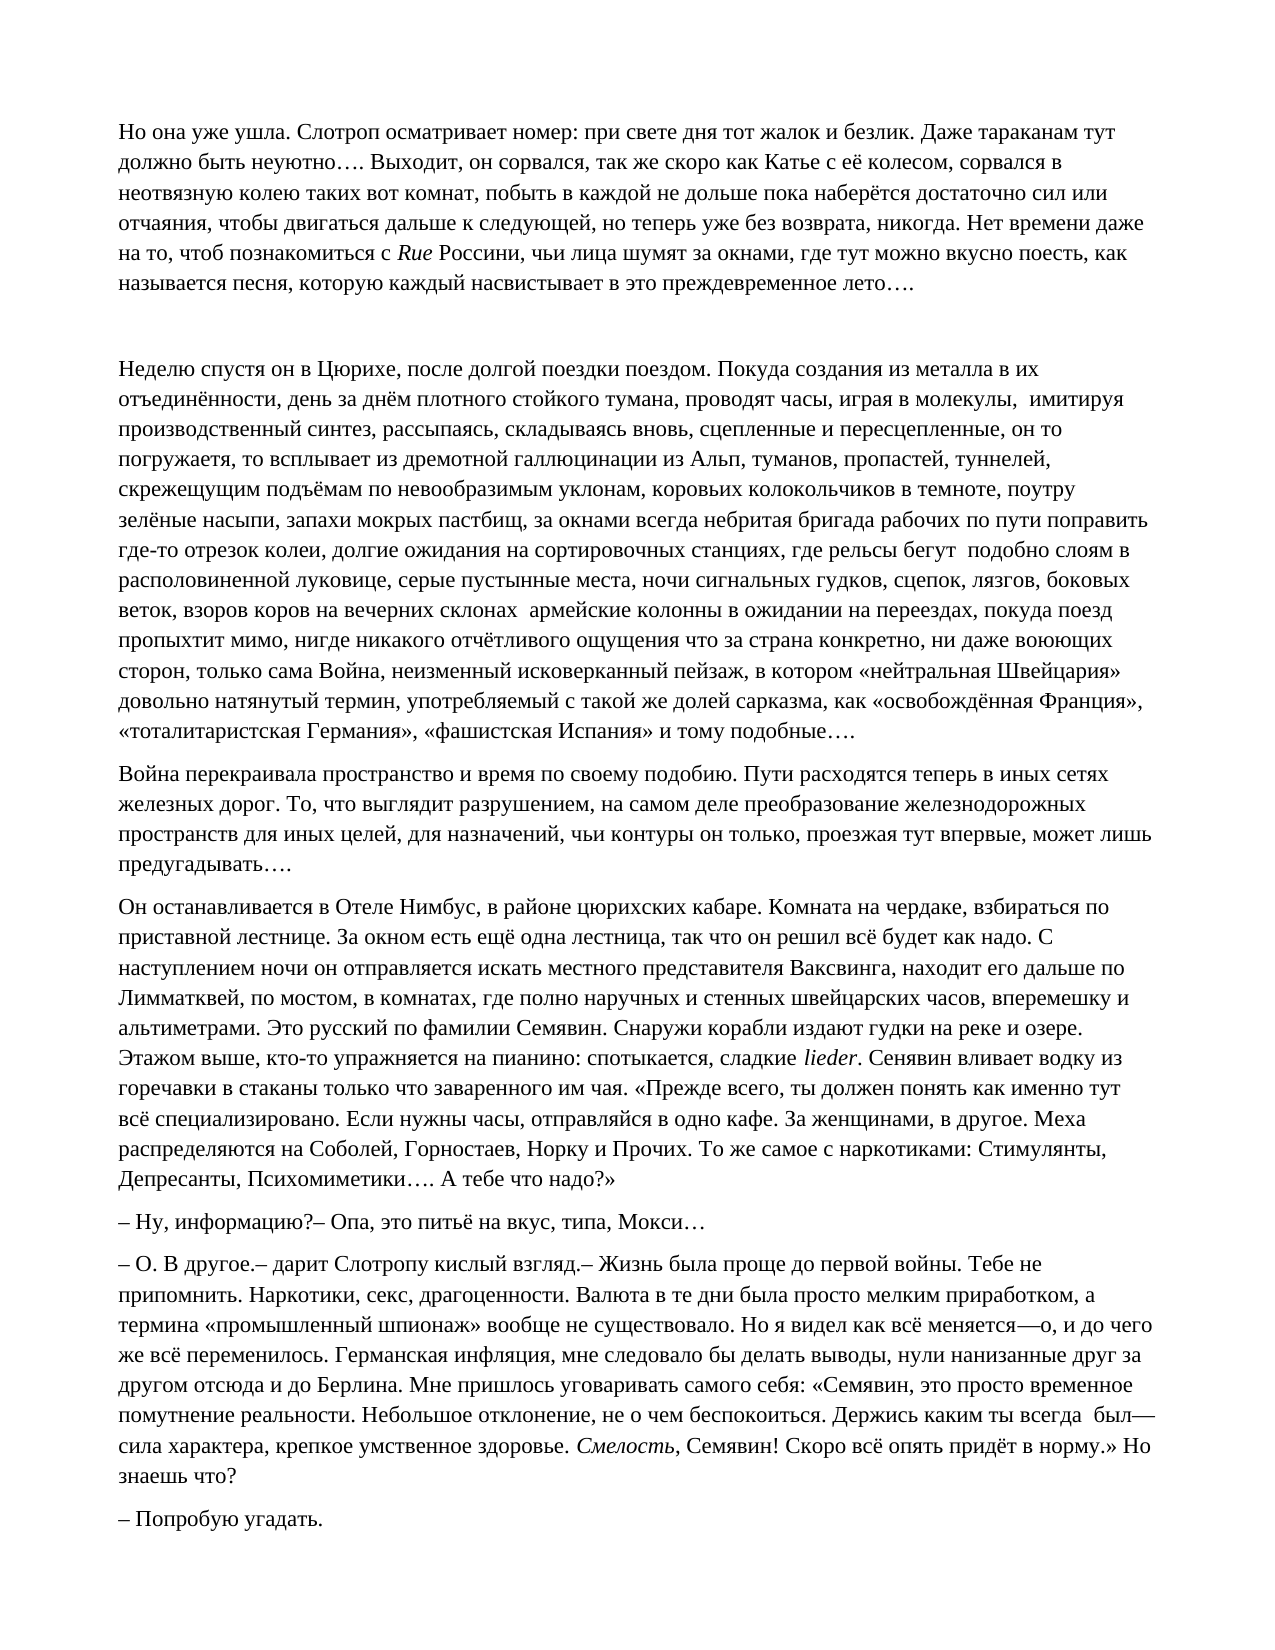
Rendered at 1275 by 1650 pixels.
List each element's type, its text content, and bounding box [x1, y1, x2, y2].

text Он останавливается в Отеле Нимбус, в районе цюрихских кабаре. Комната на чердаке, взбираться по приставной лестнице. За окном есть ещё одна лестница, так что он решил всё будет как надо. С наступлением ночи он отправляется искать местного представителя Ваксвинга, находит его дальше по Лимматквей, по мостом, в комнатах, где полно наручных и стенных швейцарских часов, вперемешку и альтиметрами. Это русский по фамилии Семявин. Снаружи корабли издают гудки на реке и озере. Этажом выше, кто-то упражняется на пианино: спотыкается, сладкие lieder. Сенявин вливает водку из горечавки в стаканы только что заваренного им чая. «Прежде всего, ты должен понять как именно тут всё специализировано. Если нужны часы, отправляйся в одно кафе. За женщинами, в другое. Меха распределяются на Соболей, Горностаев, Норку и Прочих. То же самое с наркотиками: Стимулянты, Депресанты, Психомиметики…. А тебе что надо?» [118, 893, 1157, 1191]
text – Ну, информацию?– Опа, это питьё на вкус, типа, Мокси… [118, 1208, 1157, 1234]
text Неделю спустя он в Цюрихе, после долгой поездки поездом. Покуда создания из металла в их отъединённости, день за днём плотного стойкого тумана, проводят часы, играя в молекулы, имитируя производственный синтез, рассыпаясь, складываясь вновь, сцепленные и пересцепленные, он то погружаетя, то всплывает из дремотной галлюцинации из Альп, туманов, пропастей, туннелей, скрежещущим подъёмам по невообразимым уклонам, коровьих колокольчиков в темноте, поутру зелёные насыпи, запахи мокрых пастбищ, за окнами всегда небритая бригада рабочих по пути поправить где-то отрезок колеи, долгие ожидания на сортировочных станциях, где рельсы бегут подобно слоям в располовиненной луковице, серые пустынные места, ночи сигнальных гудков, сцепок, лязгов, боковых веток, взоров коров на вечерних склонах армейские колонны в ожидании на переездах, покуда поезд пропыхтит мимо, нигде никакого отчётливого ощущения что за страна конкретно, ни даже воюющих сторон, только сама Война, неизменный исковерканный пейзаж, в котором «нейтральная Швейцария» довольно натянутый термин, употребляемый с такой же долей сарказма, как «освобождённая Франция», «тоталитаристская Германия», «фашистская Испания» и тому подобные…. [118, 354, 1157, 743]
text Но она уже ушла. Слотроп осматривает номер: при свете дня тот жалок и безлик. Даже тараканам тут должно быть неуютно…. Выходит, он сорвался, так же скоро как Катье с её колесом, сорвался в неотвязную колею таких вот комнат, побыть в каждой не дольше пока наберётся достаточно сил или отчаяния, чтобы двигаться дальше к следующей, но теперь уже без возврата, никогда. Нет времени даже на то, чтоб познакомиться с Rue Россини, чьи лица шумят за окнами, где тут можно вкусно поесть, как называется песня, которую каждый насвистывает в это преждевременное лето…. [118, 118, 1157, 296]
text Война перекраивала пространство и время по своему подобию. Пути расходятся теперь в иных сетях железных дорог. То, что выглядит разрушением, на самом деле преобразование железнодорожных пространств для иных целей, для назначений, чьи контуры он только, проезжая тут впервые, может лишь предугадывать…. [118, 760, 1157, 877]
text – О. В другое.– дарит Слотропу кислый взгляд.– Жизнь была проще до первой войны. Тебе не припомнить. Наркотики, секс, драгоценности. Валюта в те дни была просто мелким приработком, а термина «промышленный шпионаж» вообще не существовало. Но я видел как всё меняется—о, и до чего же всё переменилось. Германская инфляция, мне следовало бы делать выводы, нули нанизанные друг за другом отсюда и до Берлина. Мне пришлось уговаривать самого себя: «Семявин, это просто временное помутнение реальности. Небольшое отклонение, не о чем беспокоиться. Держись каким ты всегда был—сила характера, крепкое умственное здоровье. Смелость, Семявин! Скоро всё опять придёт в норму.» Но знаешь что? [118, 1250, 1157, 1488]
text – Попробую угадать. [118, 1504, 1157, 1531]
